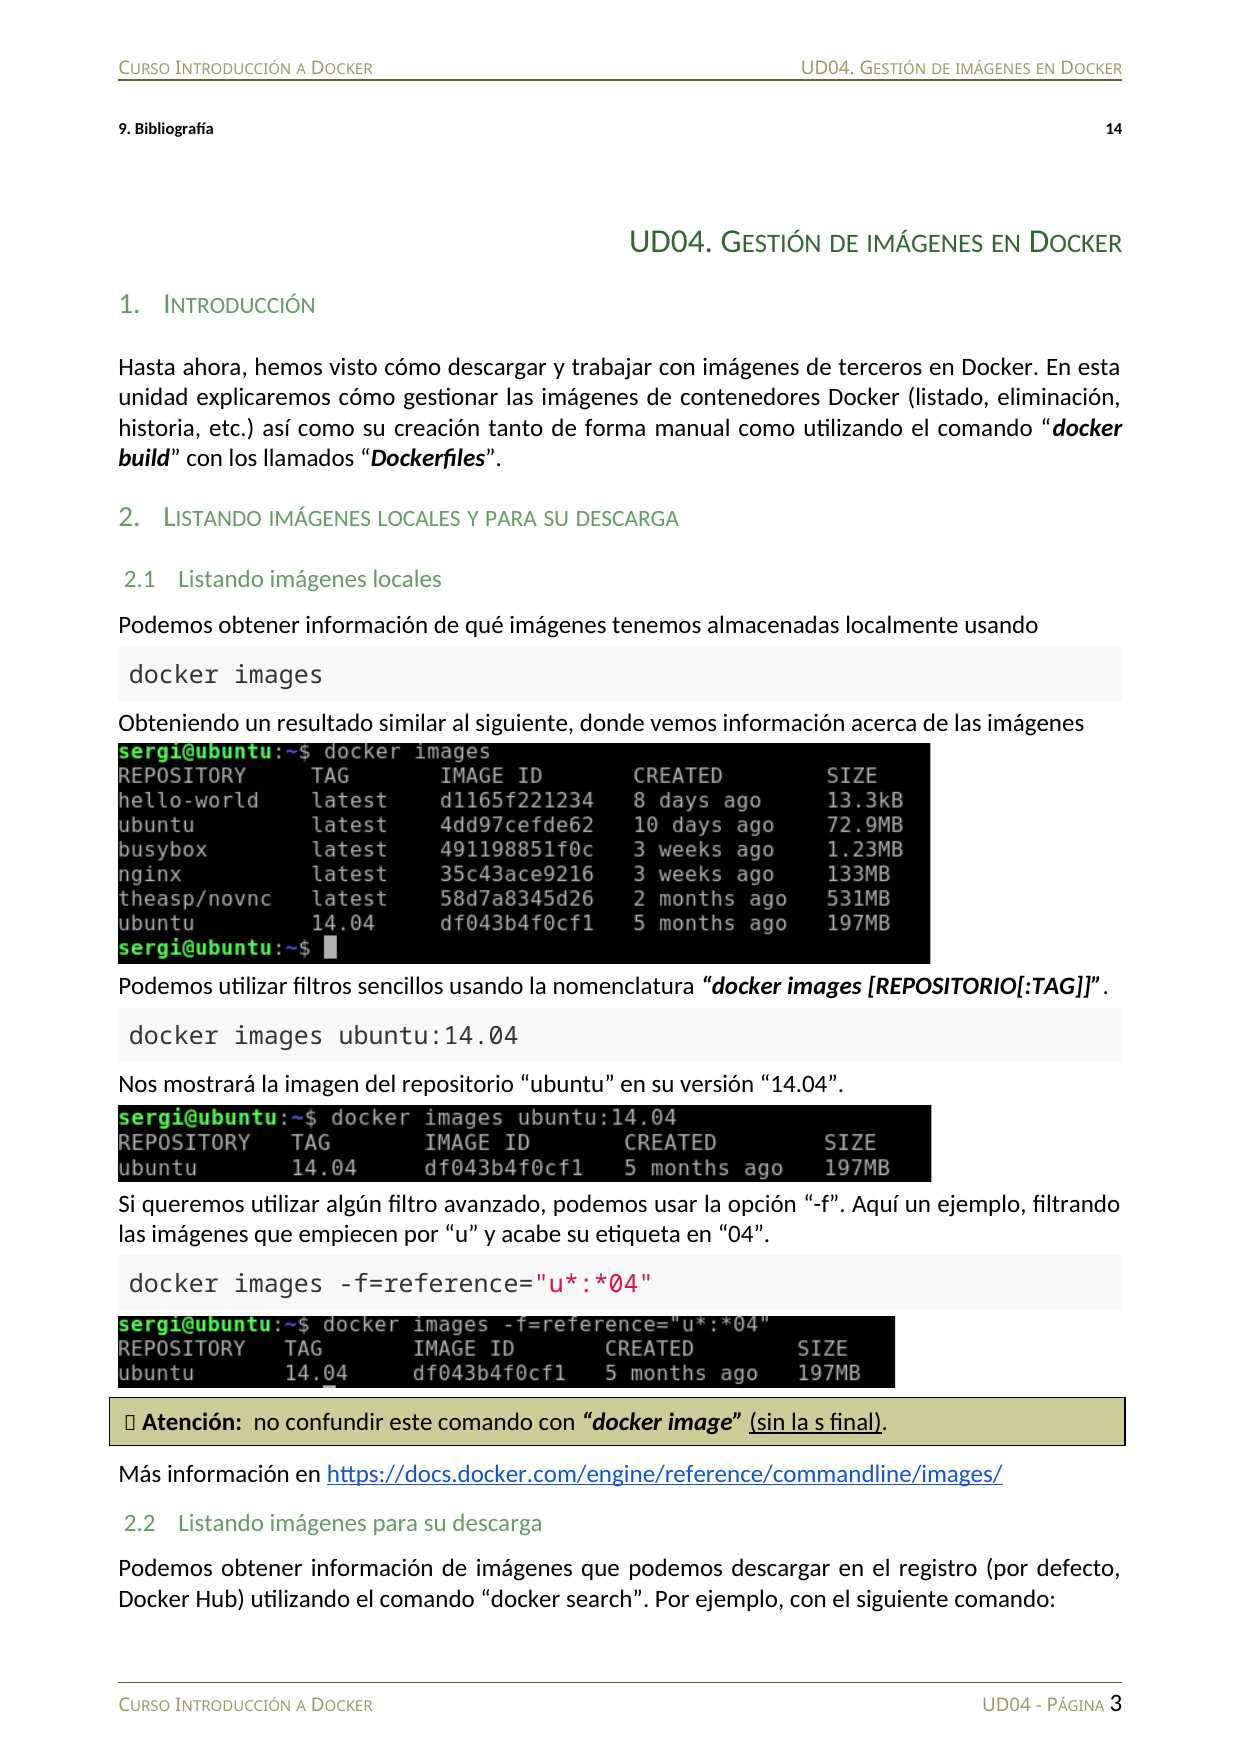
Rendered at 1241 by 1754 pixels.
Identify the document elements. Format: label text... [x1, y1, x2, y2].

subtitle Listando imágenes locales [118, 564, 1122, 594]
subtitle Listando imágenes locales y para su descarga [118, 498, 1122, 533]
text Podemos obtener información de imágenes que podemos descargar en el registro (por defecto, Docker Hub) utilizando el comando “docker search”. Por ejemplo, con el siguiente comando: [118, 1552, 1122, 1613]
subtitle Listando imágenes para su descarga [118, 1507, 1122, 1538]
table_header docker images [118, 646, 1122, 701]
text Podemos obtener información de qué imágenes tenemos almacenadas localmente usando [118, 609, 1122, 639]
text ❕ Atención: no confundir este comando con “docker image” (sin la s final). [110, 1398, 1124, 1445]
table_header docker images -f=reference="u*:*04" [118, 1255, 1122, 1310]
picture [118, 1105, 932, 1182]
text Nos mostrará la imagen del repositorio “ubuntu” en su versión “14.04”. [118, 1068, 1122, 1099]
text Obteniendo un resultado similar al siguiente, donde vemos información acerca de las imágenes [118, 707, 1122, 737]
text Podemos utilizar filtros sencillos usando la nomenclatura “docker images [REPOSITORIO[:TAG]]”. [118, 970, 1122, 1001]
text UD04. Gestión de imágenes en Docker [118, 220, 1122, 261]
subtitle Introducción [118, 285, 1122, 321]
text Más información en https://docs.docker.com/engine/reference/commandline/images/ [118, 1458, 1122, 1488]
text 9. Bibliografía 14 [118, 118, 1122, 138]
text Si queremos utilizar algún filtro avanzado, podemos usar la opción “-f”. Aquí un ejemplo, filtrando las imágenes que empiecen por “u” y acabe su etiqueta en “04”. [118, 1188, 1122, 1249]
picture [118, 1316, 896, 1388]
picture [118, 743, 931, 964]
text Hasta ahora, hemos visto cómo descargar y trabajar con imágenes de terceros en Docker. En esta unidad explicaremos cómo gestionar las imágenes de contenedores Docker (listado, eliminación, historia, etc.) así como su creación tanto de forma manual como utilizando el comando “docker build” con los llamados “Dockerfiles”. [118, 351, 1122, 473]
table_header docker images ubuntu:14.04 [118, 1008, 1122, 1062]
